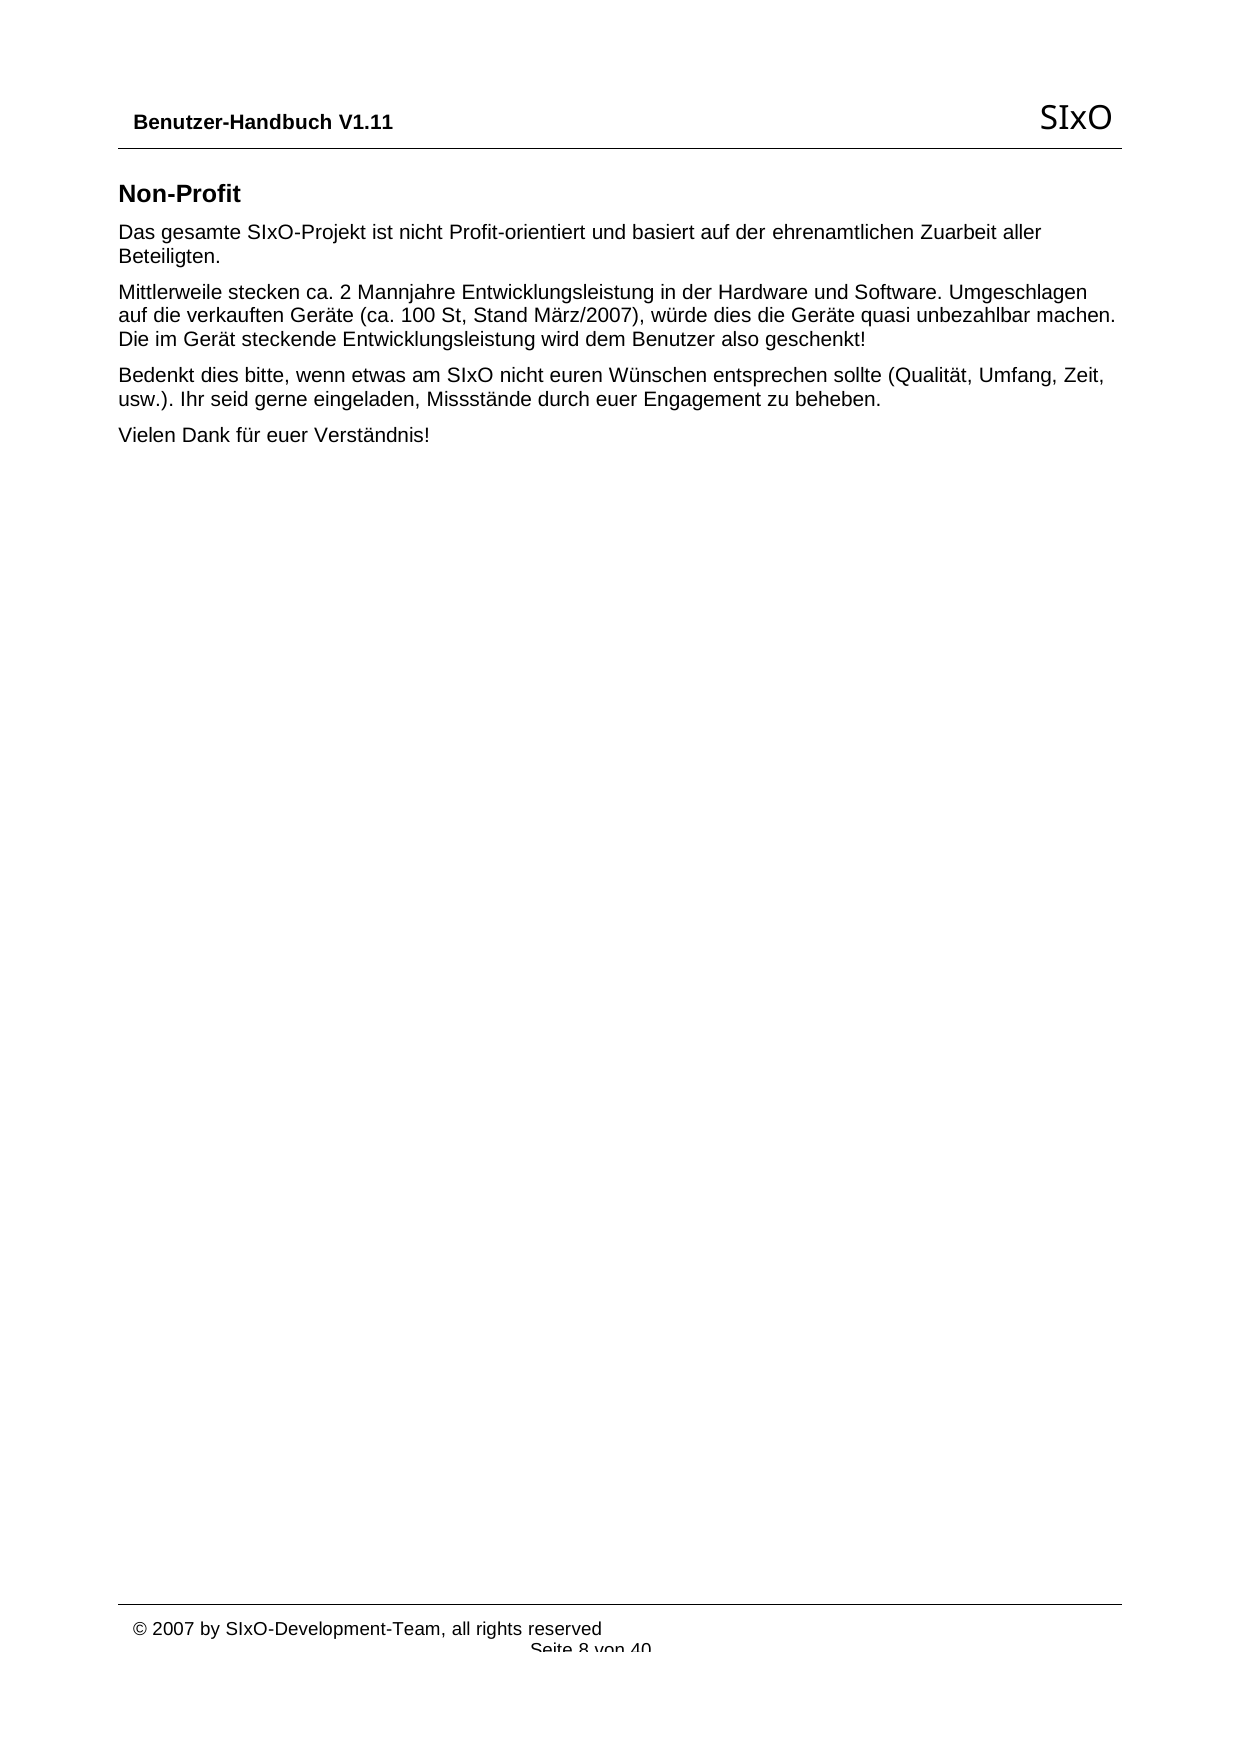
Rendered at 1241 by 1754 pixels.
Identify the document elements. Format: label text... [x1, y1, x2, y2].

subtitle Non-Profit [118, 180, 1122, 208]
text Mittlerweile stecken ca. 2 Mannjahre Entwicklungsleistung in der Hardware und Software. Umgeschlagen auf die verkauften Geräte (ca. 100 St, Stand März/2007), würde dies die Geräte quasi unbezahlbar machen. Die im Gerät steckende Entwicklungsleistung wird dem Benutzer also geschenkt! [118, 280, 1122, 351]
text Vielen Dank für euer Verständnis! [118, 423, 1122, 447]
text Bedenkt dies bitte, wenn etwas am SIxO nicht euren Wünschen entsprechen sollte (Qualität, Umfang, Zeit, usw.). Ihr seid gerne eingeladen, Missstände durch euer Engagement zu beheben. [118, 363, 1122, 411]
text Das gesamte SIxO-Projekt ist nicht Profit-orientiert und basiert auf der ehrenamtlichen Zuarbeit aller Beteiligten. [118, 221, 1122, 268]
